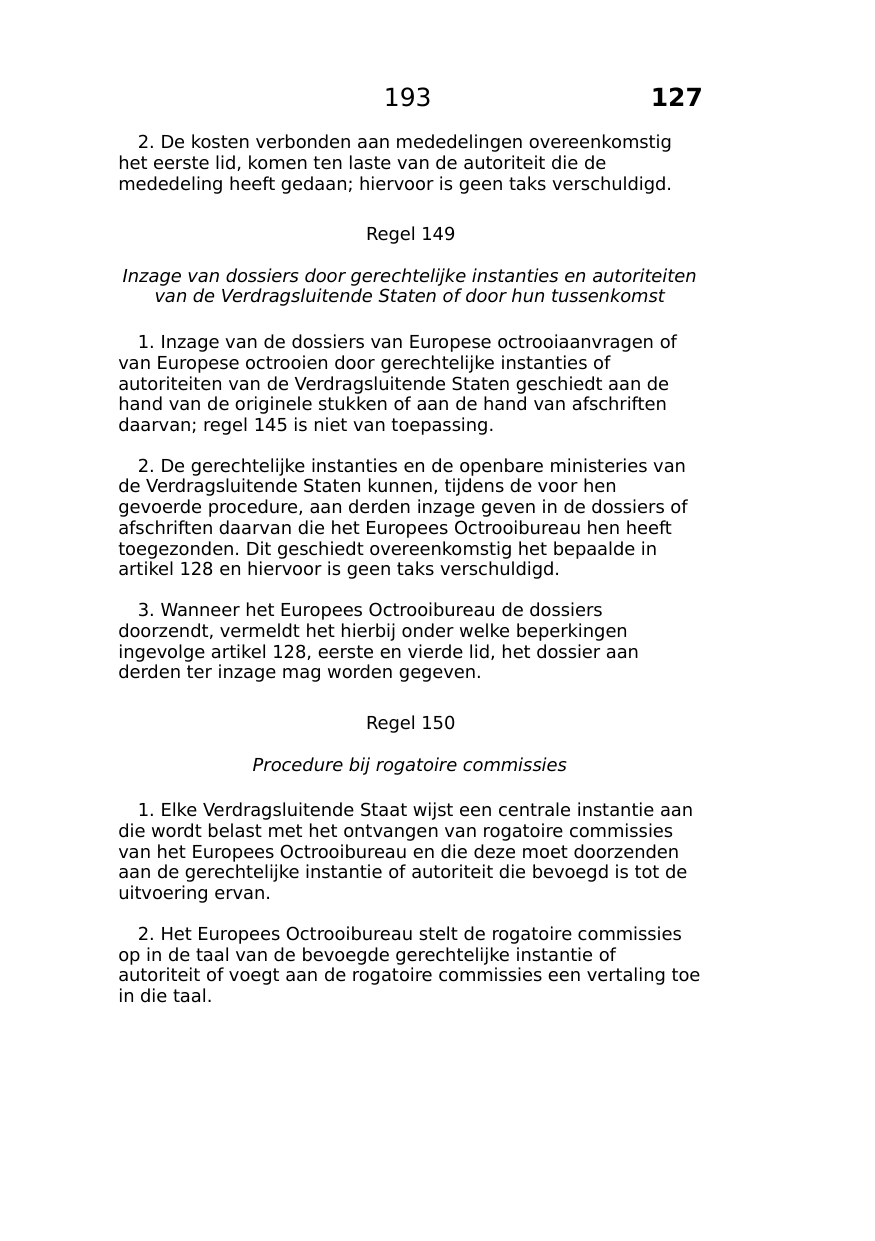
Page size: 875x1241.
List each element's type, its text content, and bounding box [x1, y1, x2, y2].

text 2. De kosten verbonden aan mededelingen overeenkomstig het eerste lid, komen ten laste van de autoriteit die de mededeling heeft gedaan; hiervoor is geen taks verschuldigd. [118, 132, 703, 194]
text 1. Elke Verdragsluitende Staat wijst een centrale instantie aan die wordt belast met het ontvangen van rogatoire commissies van het Europees Octrooibureau en die deze moet doorzenden aan de gerechtelijke instantie of autoriteit die bevoegd is tot de uitvoering ervan. [118, 800, 703, 904]
text 1. Inzage van de dossiers van Europese octrooiaanvragen of van Europese octrooien door gerechtelijke instanties of autoriteiten van de Verdragsluitende Staten geschiedt aan de hand van de originele stukken of aan de hand van afschriften daarvan; regel 145 is niet van toepassing. [118, 332, 703, 436]
subtitle Regel 150 Procedure bij rogatoire commissies [118, 713, 703, 775]
text 2. Het Europees Octrooibureau stelt de rogatoire commissies op in de taal van de bevoegde gerechtelijke instantie of autoriteit of voegt aan de rogatoire commissies een vertaling toe in die taal. [118, 924, 703, 1007]
subtitle Regel 149 Inzage van dossiers door gerechtelijke instanties en autoriteiten van de Verdragsluitende Staten of door hun tussenkomst [118, 224, 703, 307]
text 3. Wanneer het Europees Octrooibureau de dossiers doorzendt, vermeldt het hierbij onder welke beperkingen ingevolge artikel 128, eerste en vierde lid, het dossier aan derden ter inzage mag worden gegeven. [118, 600, 703, 683]
text 2. De gerechtelijke instanties en de openbare ministeries van de Verdragsluitende Staten kunnen, tijdens de voor hen gevoerde procedure, aan derden inzage geven in de dossiers of afschriften daarvan die het Europees Octrooibureau hen heeft toegezonden. Dit geschiedt overeenkomstig het bepaalde in artikel 128 en hiervoor is geen taks verschuldigd. [118, 456, 703, 580]
